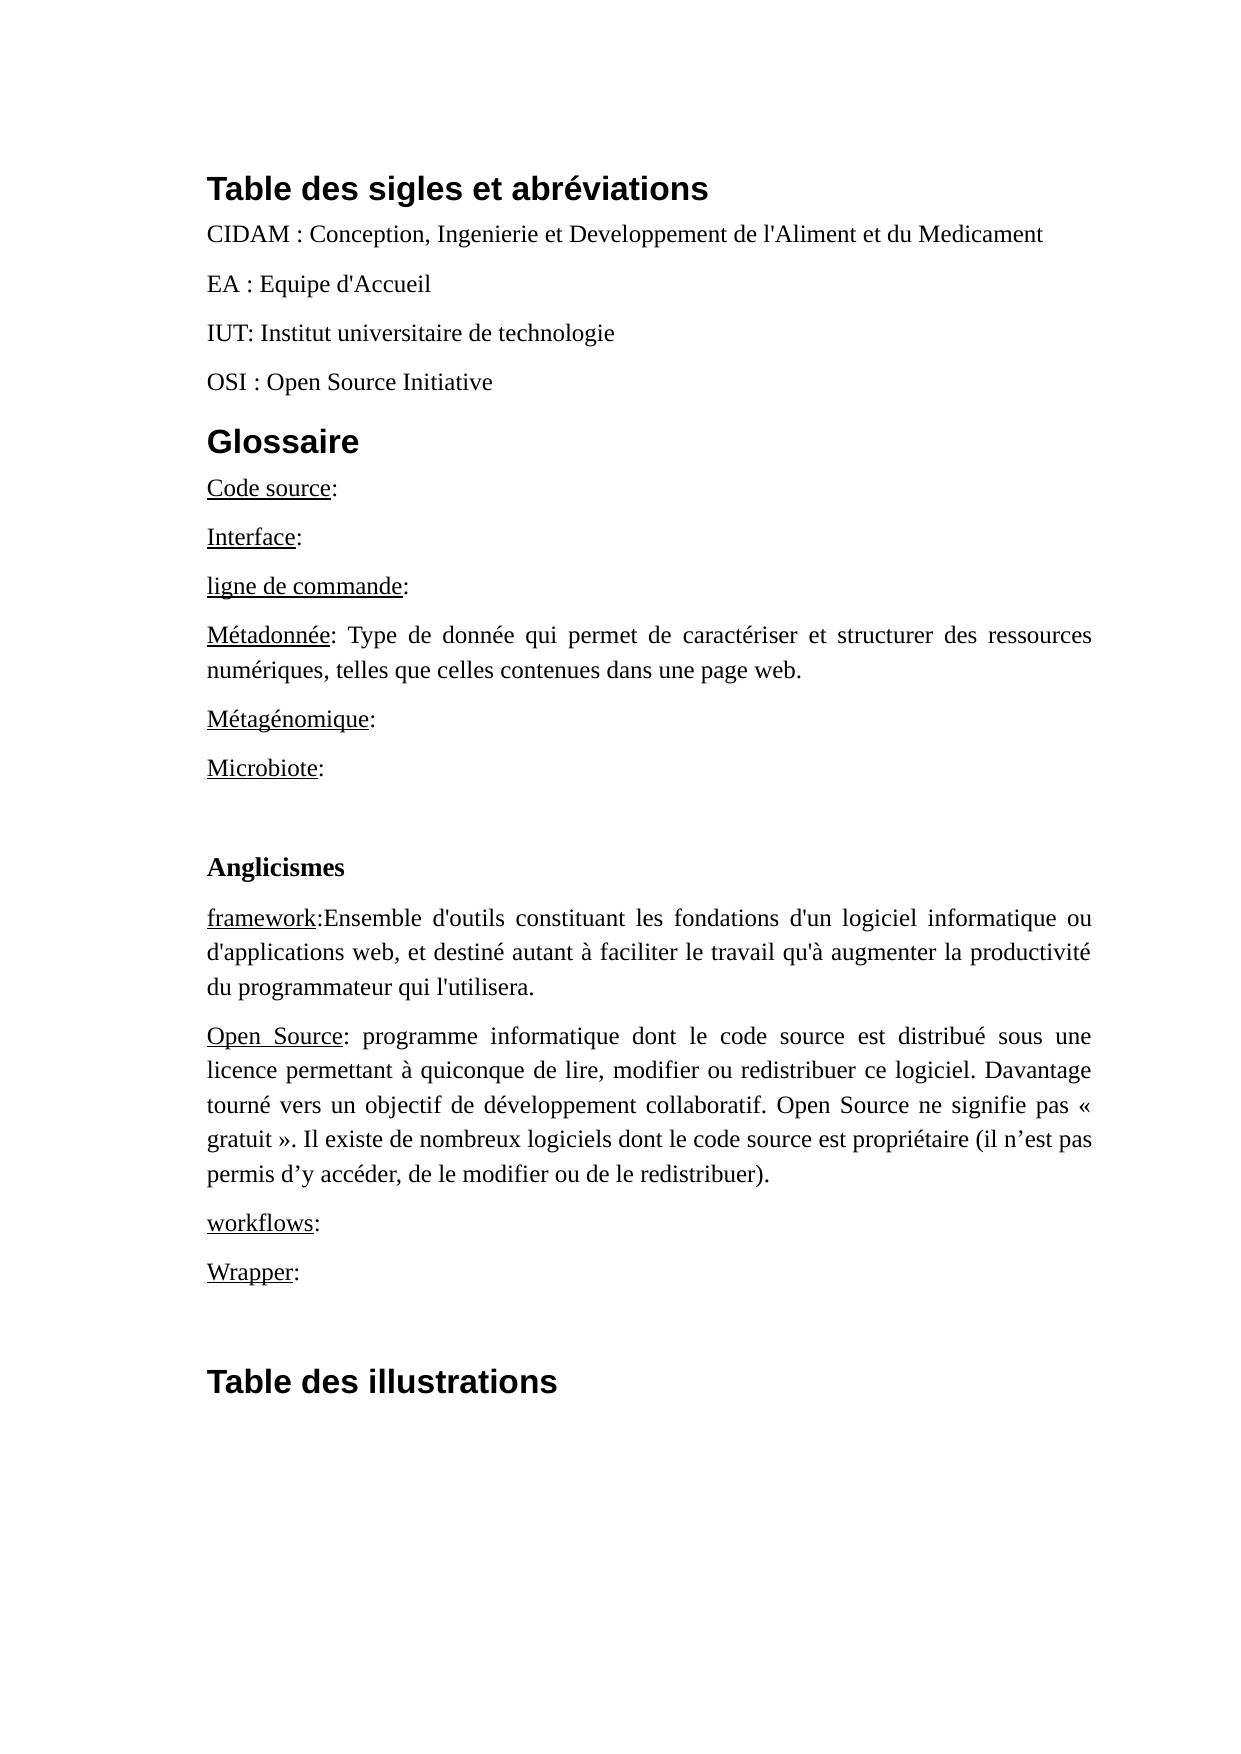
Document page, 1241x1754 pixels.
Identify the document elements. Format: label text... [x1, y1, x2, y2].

text Code source: [207, 473, 1093, 502]
text Open Source: programme informatique dont le code source est distribué sous une licence permettant à quiconque de lire, modifier ou redistribuer ce logiciel. Davantage tourné vers un objectif de développement collaboratif. Open Source ne signifie pas « gratuit ». Il existe de nombreux logiciels dont le code source est propriétaire (il n’est pas permis d’y accéder, de le modifier ou de le redistribuer). [207, 1021, 1093, 1188]
text EA : Equipe d'Accueil [207, 269, 1093, 297]
subtitle Glossaire [207, 422, 1093, 461]
subtitle Table des illustrations [207, 1361, 1093, 1400]
text CIDAM : Conception, Ingenierie et Developpement de l'Aliment et du Medicament [207, 219, 1093, 248]
text framework:Ensemble d'outils constituant les fondations d'un logiciel informatique ou d'applications web, et destiné autant à faciliter le travail qu'à augmenter la productivité du programmateur qui l'utilisera. [207, 903, 1093, 1001]
text ligne de commande: [207, 571, 1093, 600]
text OSI : Open Source Initiative [207, 367, 1093, 396]
text Wrapper: [207, 1257, 1093, 1286]
subtitle Table des sigles et abréviations [207, 168, 1093, 207]
text workflows: [207, 1208, 1093, 1237]
text Anglicismes [207, 851, 1093, 882]
text Interface: [207, 522, 1093, 551]
text Microbiote: [207, 753, 1093, 782]
text Métagénomique: [207, 704, 1093, 733]
text Métadonnée: Type de donnée qui permet de caractériser et structurer des ressources numériques, telles que celles contenues dans une page web. [207, 620, 1093, 684]
text IUT: Institut universitaire de technologie [207, 318, 1093, 346]
